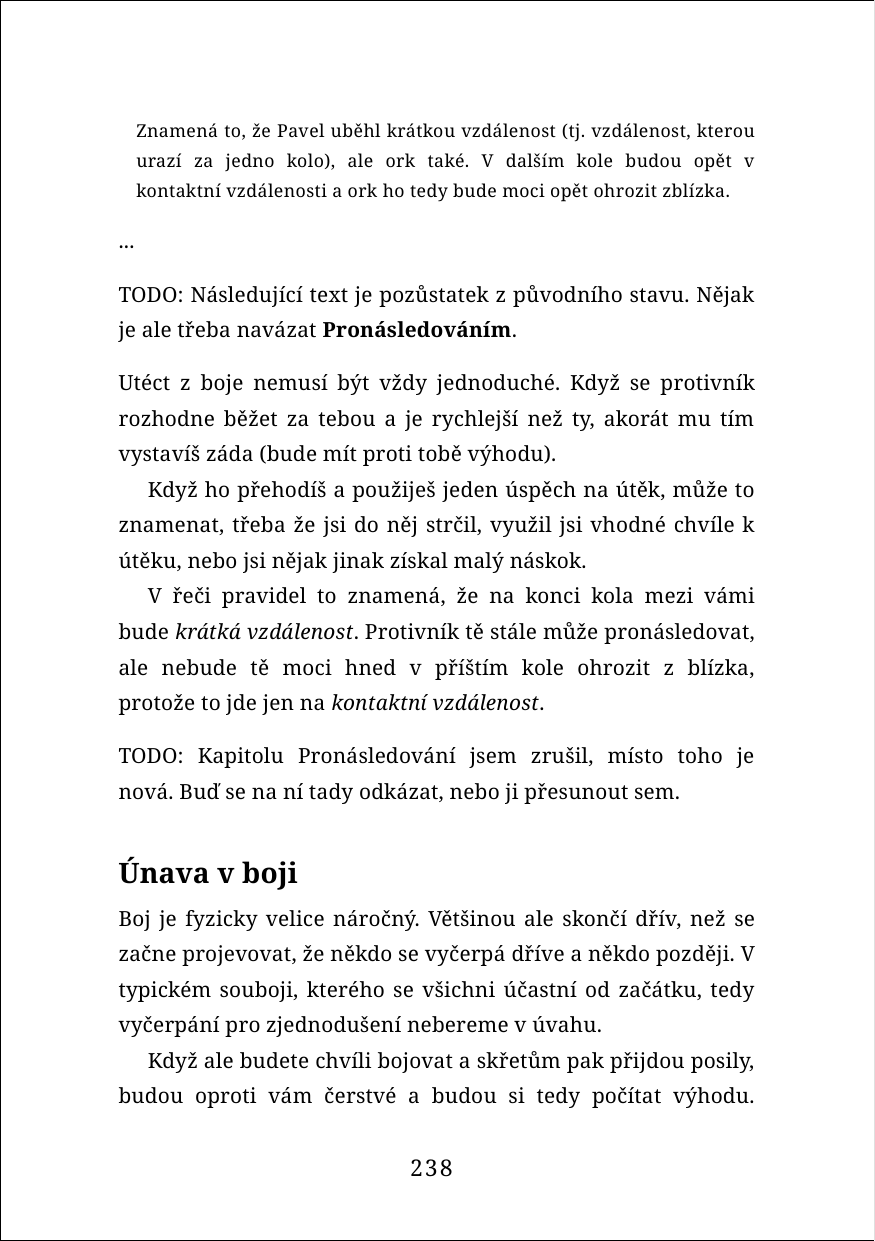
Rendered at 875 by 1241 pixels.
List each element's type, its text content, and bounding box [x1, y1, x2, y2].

text Boj je fyzicky velice náročný. Většinou ale skončí dřív, než se začne projevovat, že někdo se vyčerpá dříve a někdo později. V typickém souboji, kterého se všichni účastní od začátku, tedy vyčerpání pro zjednodušení nebereme v úvahu. Když ale budete chvíli bojovat a skřetům pak přijdou posily, budou oproti vám čerstvé a budou si tedy počítat výhodu. [118, 904, 756, 1110]
text Utéct z boje nemusí být vždy jednoduché. Když se protivník rozhodne běžet za tebou a je rychlejší než ty, akorát mu tím vystavíš záda (bude mít proti tobě výhodu). Když ho přehodíš a použiješ jeden úspěch na útěk, může to znamenat, třeba že jsi do něj strčil, využil jsi vhodné chvíle k útěku, nebo jsi nějak jinak získal malý náskok. V řeči pravidel to znamená, že na konci kola mezi vámi bude krátká vzdálenost. Protivník tě stále může pronásledovat, ale nebude tě moci hned v příštím kole ohrozit z blízka, protože to jde jen na kontaktní vzdálenost. [118, 368, 756, 717]
subtitle Únava v boji [118, 854, 756, 892]
text TODO: Následující text je pozůstatek z původního stavu. Nějak je ale třeba navázat Pronásledováním. [118, 280, 756, 344]
text ... [118, 227, 756, 255]
text Znamená to, že Pavel uběhl krátkou vzdálenost (tj. vzdálenost, kterou urazí za jedno kolo), ale ork také. V dalším kole budou opět v kontaktní vzdálenosti a ork ho tedy bude moci opět ohrozit zblízka. [136, 118, 756, 203]
text TODO: Kapitolu Pronásledování jsem zrušil, místo toho je nová. Buď se na ní tady odkázat, nebo ji přesunout sem. [118, 741, 756, 805]
